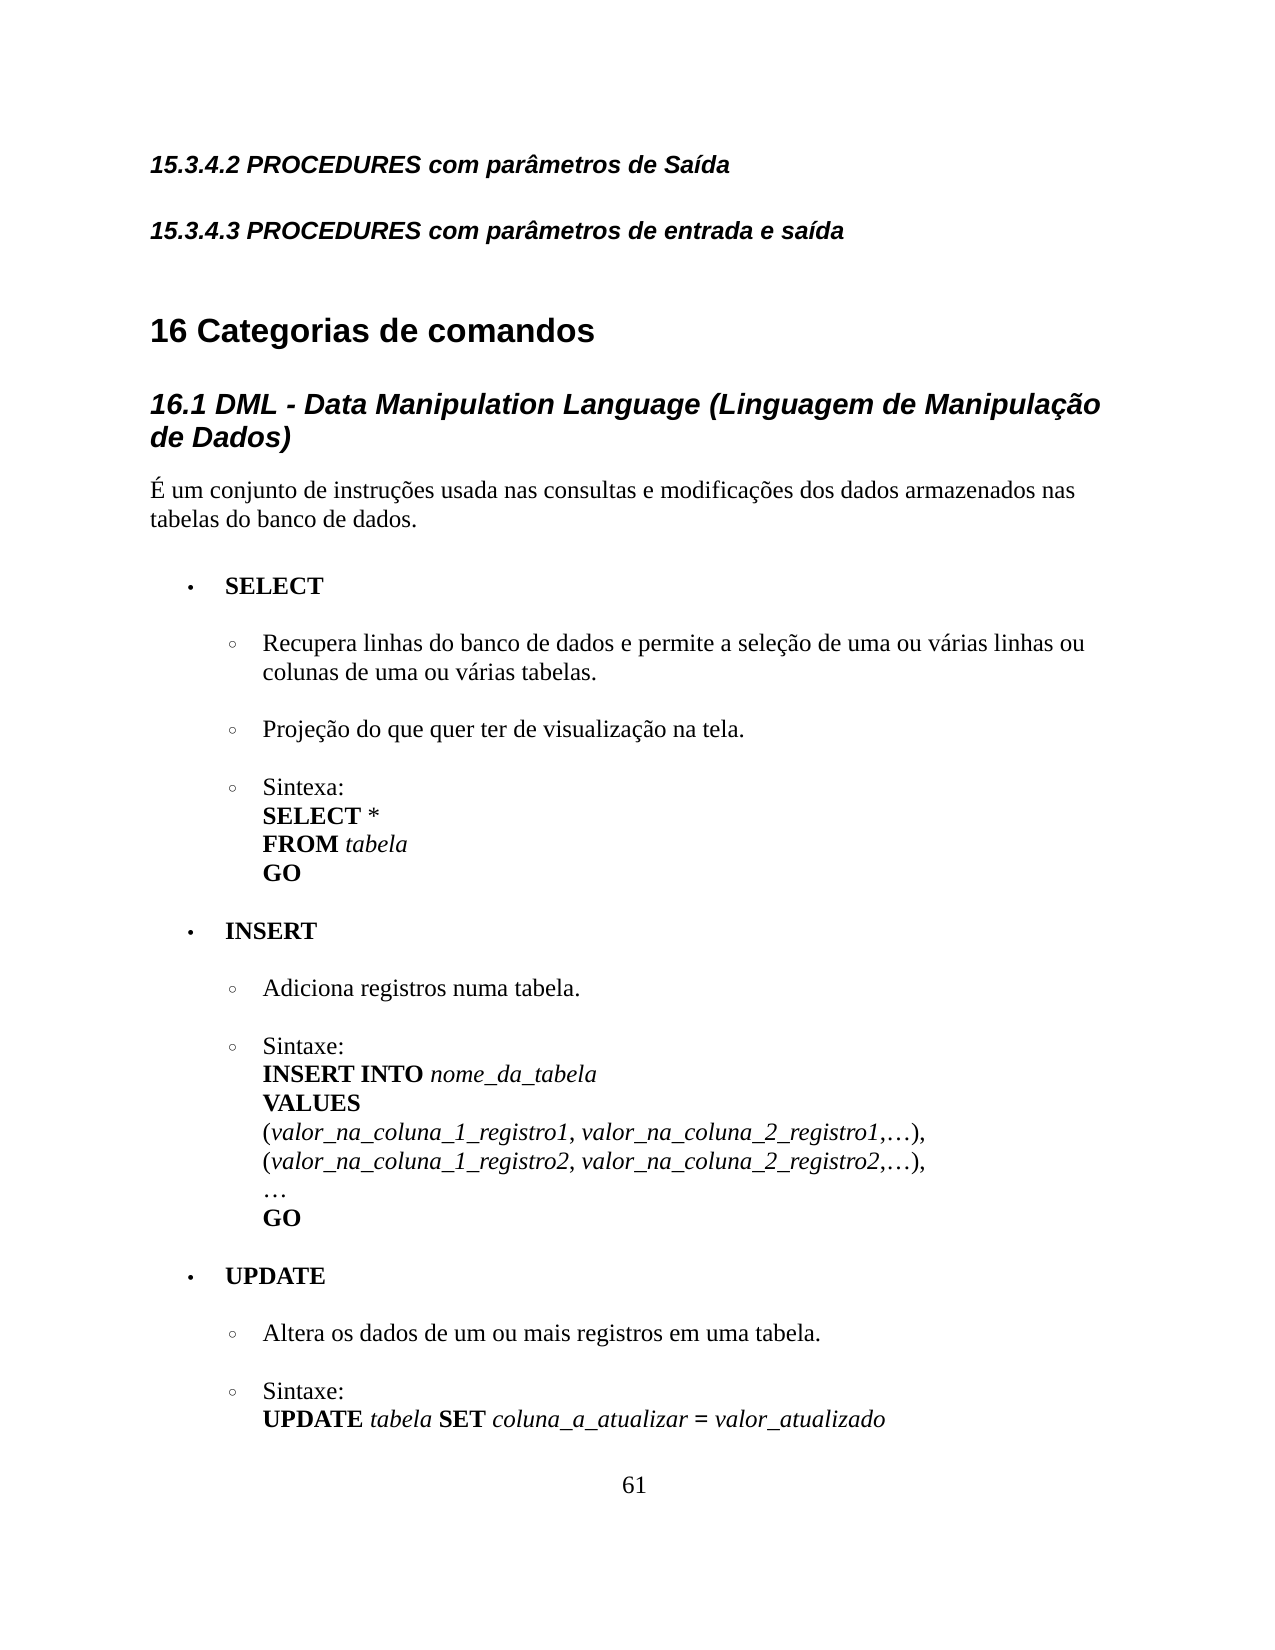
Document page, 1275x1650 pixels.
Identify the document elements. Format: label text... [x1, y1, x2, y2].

subtitle 15.3.4.3 PROCEDURES com parâmetros de entrada e saída [150, 216, 1125, 244]
list Sintexa: SELECT * FROM tabela GO [225, 772, 1125, 916]
list Adiciona registros numa tabela. [225, 973, 1125, 1031]
list Sintaxe: UPDATE tabela SET coluna_a_atualizar = valor_atualizado [225, 1376, 1125, 1433]
subtitle 16.1 DML - Data Manipulation Language (Linguagem de Manipulação de Dados) [150, 387, 1125, 454]
text É um conjunto de instruções usada nas consultas e modificações dos dados armazenados nas tabelas do banco de dados. [150, 476, 1125, 562]
list Sintaxe: INSERT INTO nome_da_tabela VALUES (valor_na_coluna_1_registro1, valor_na_coluna_2_registro1,…), (valor_na_coluna_1_registro2, valor_na_coluna_2_registro2,…), … GO [225, 1031, 1125, 1261]
list UPDATE [187, 1261, 1125, 1318]
list SELECT [187, 571, 1125, 628]
subtitle 15.3.4.2 PROCEDURES com parâmetros de Saída [150, 150, 1125, 178]
list Projeção do que quer ter de visualização na tela. [225, 714, 1125, 772]
list INSERT [187, 916, 1125, 973]
list Recupera linhas do banco de dados e permite a seleção de uma ou várias linhas ou colunas de uma ou várias tabelas. [225, 628, 1125, 714]
subtitle 16 Categorias de comandos [150, 311, 1125, 349]
list Altera os dados de um ou mais registros em uma tabela. [225, 1318, 1125, 1376]
